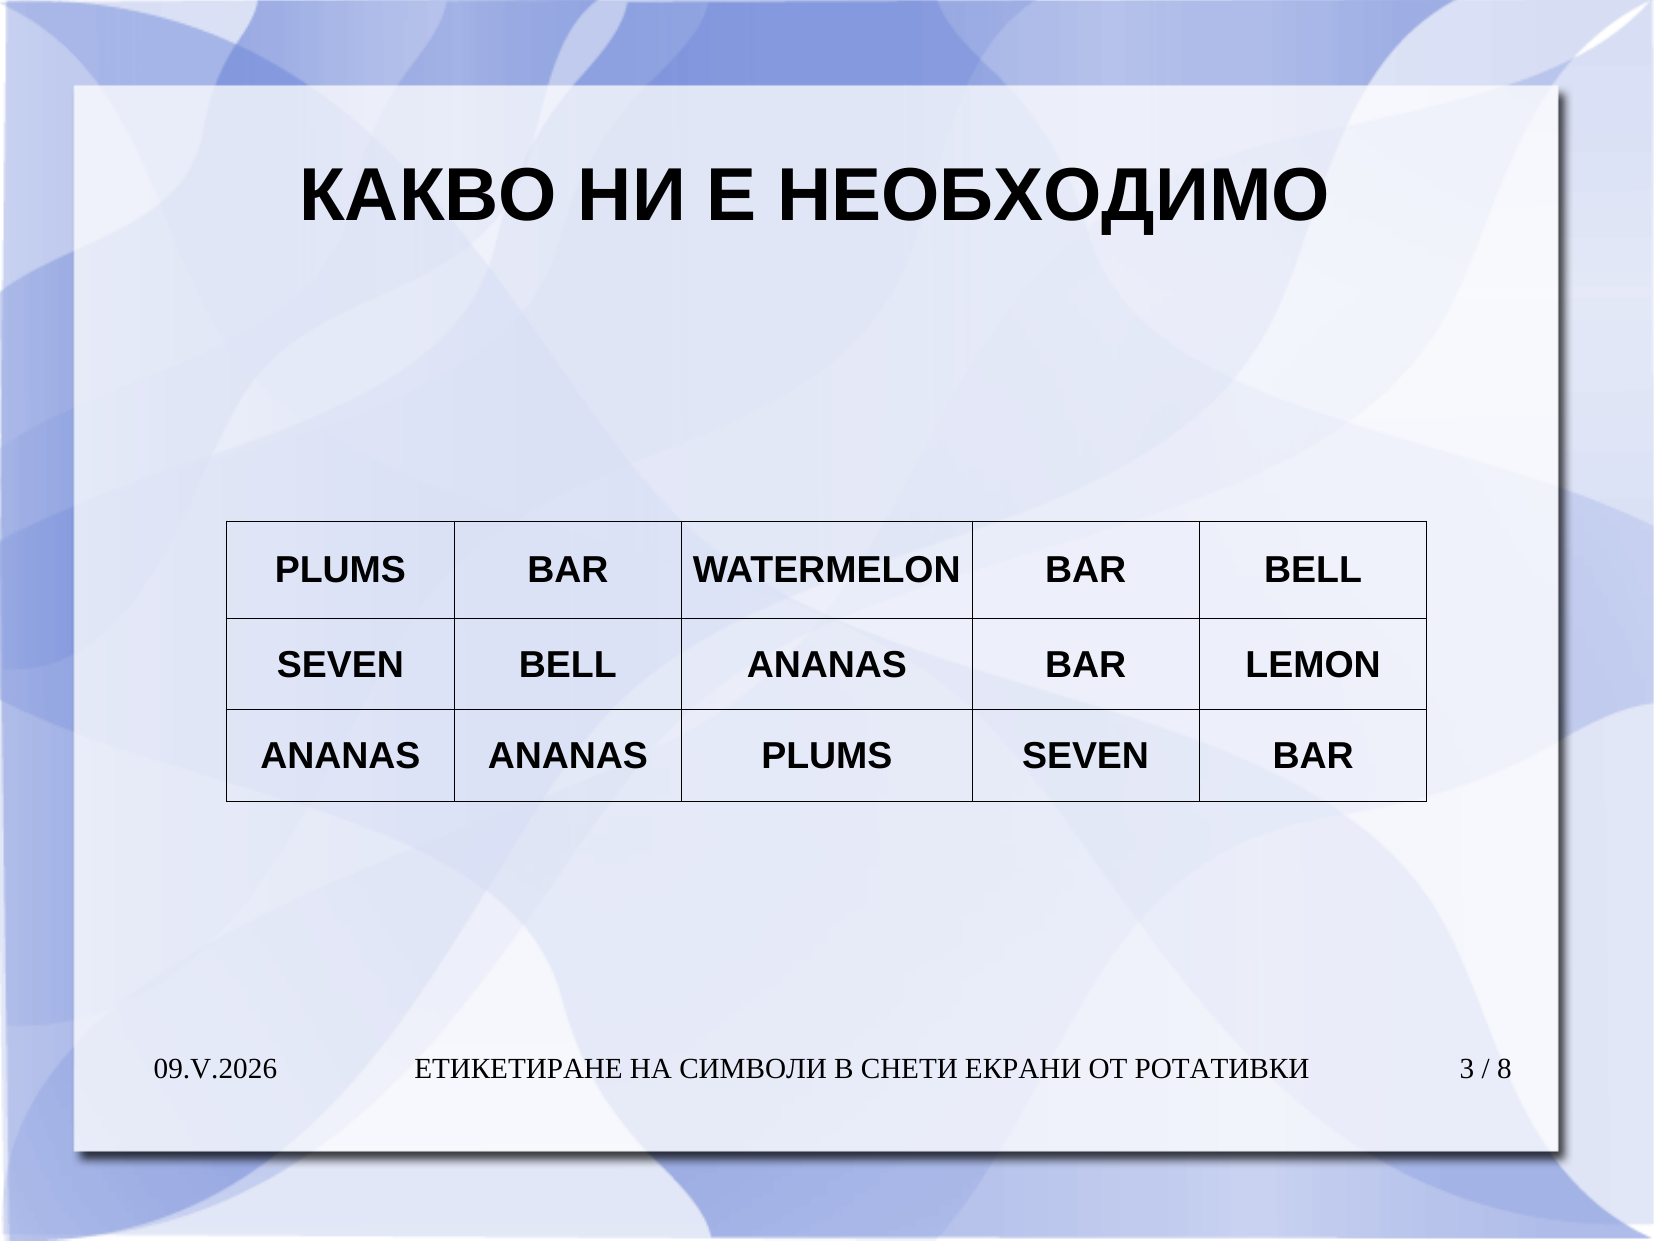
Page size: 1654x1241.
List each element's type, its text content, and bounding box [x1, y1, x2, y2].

table_cell ANANAS [682, 619, 972, 709]
table_cell PLUMS [682, 710, 972, 801]
table_header WATERMELON [682, 522, 972, 618]
table_cell LEMON [1200, 619, 1426, 709]
table_header BELL [1200, 522, 1426, 618]
table_header PLUMS [227, 522, 454, 618]
table_header BAR [455, 522, 681, 618]
table_cell SEVEN [973, 710, 1199, 801]
table_cell BELL [455, 619, 681, 709]
table_cell BAR [973, 619, 1199, 709]
table_cell ANANAS [455, 710, 681, 801]
table_header BAR [973, 522, 1199, 618]
picture [0, 0, 1654, 1241]
table_cell BAR [1200, 710, 1426, 801]
title Какво ни е необходимо [88, 90, 1542, 298]
table_cell ANANAS [227, 710, 454, 801]
table_cell SEVEN [227, 619, 454, 709]
